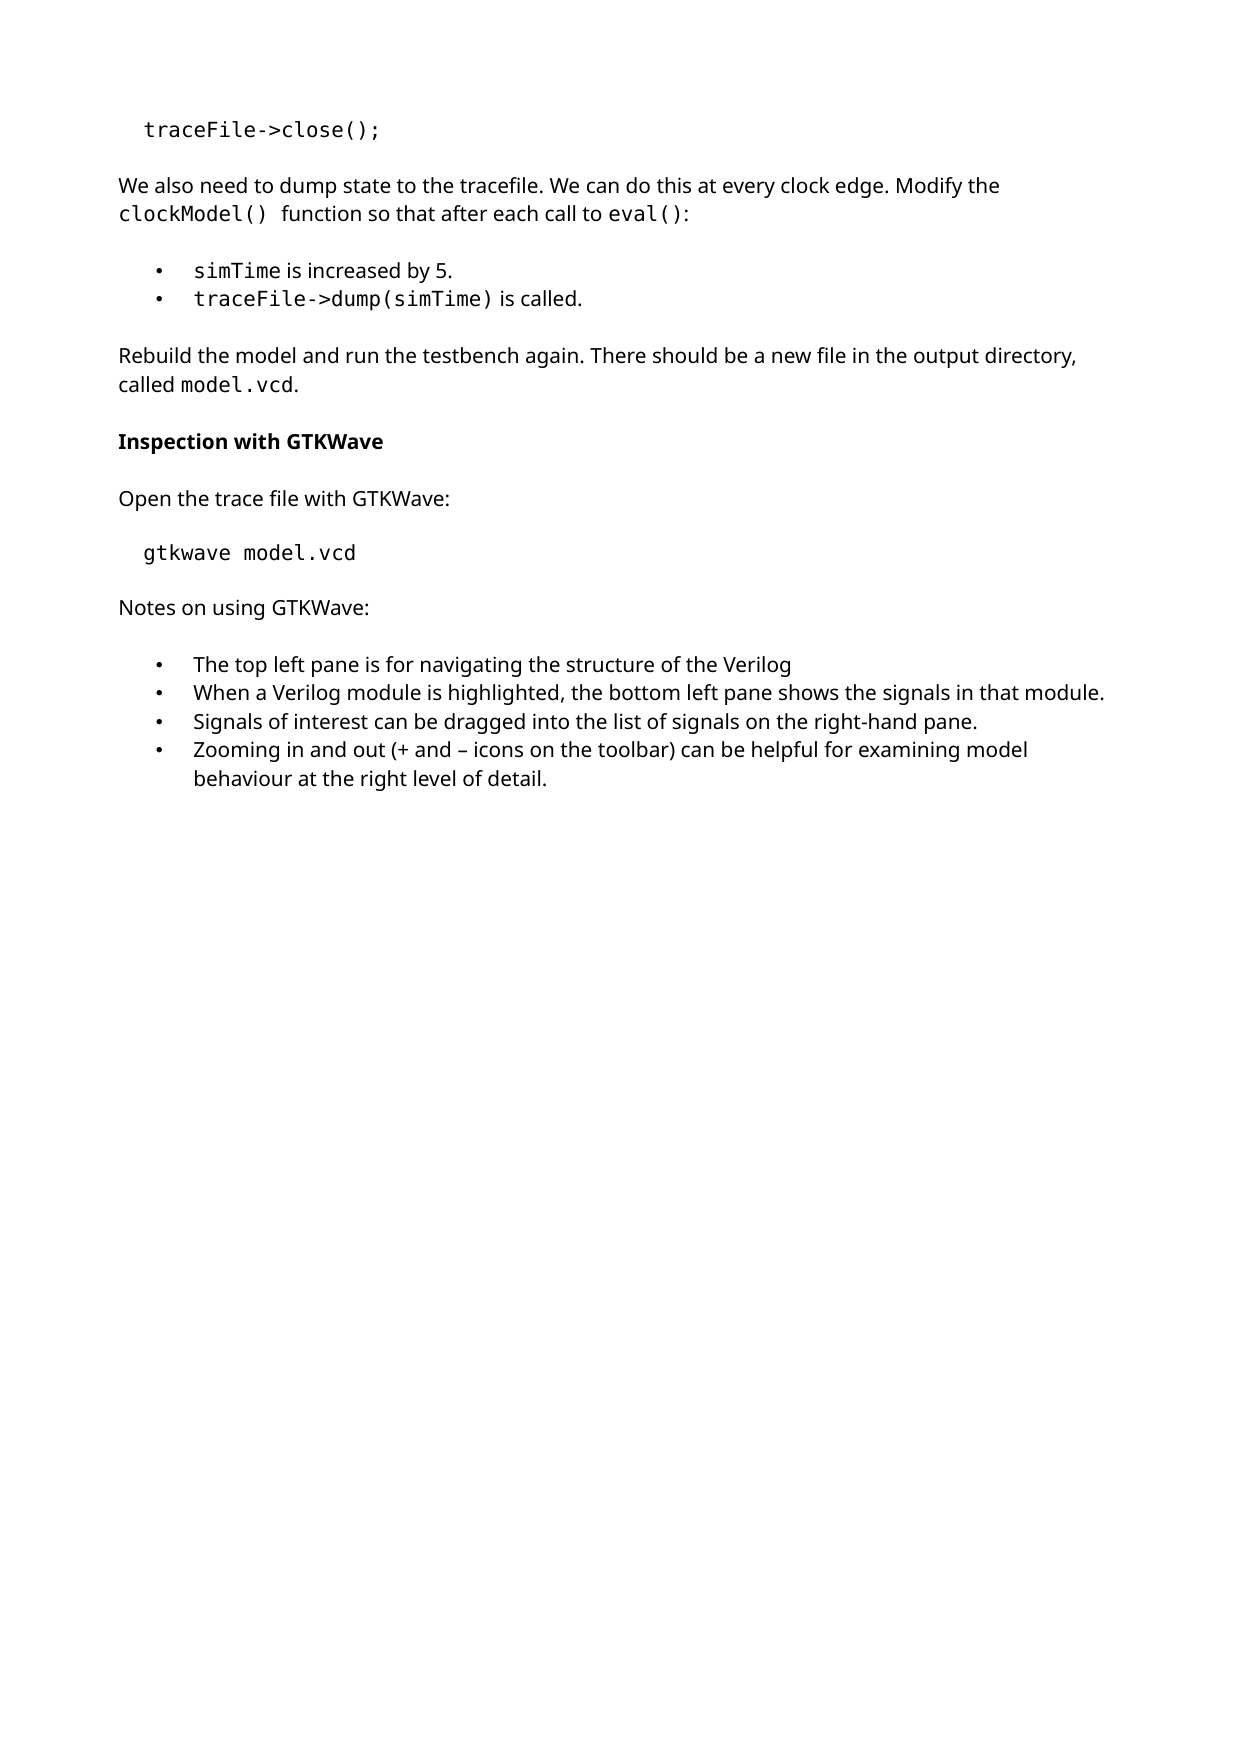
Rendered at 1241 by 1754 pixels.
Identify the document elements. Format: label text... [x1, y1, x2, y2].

text We also need to dump state to the tracefile. We can do this at every clock edge. Modify the clockModel() function so that after each call to eval(): [118, 171, 1122, 228]
list traceFile->dump(simTime) is called. [156, 284, 1122, 313]
text gtkwave model.vcd [118, 541, 1122, 565]
list Zooming in and out (+ and – icons on the toolbar) can be helpful for examining model behaviour at the right level of detail. [156, 735, 1122, 792]
list When a Verilog module is highlighted, the bottom left pane shows the signals in that module. [156, 678, 1122, 707]
text Inspection with GTKWave [118, 427, 1122, 455]
text traceFile->close(); [118, 118, 1122, 142]
text Open the trace file with GTKWave: [118, 484, 1122, 512]
list Signals of interest can be dragged into the list of signals on the right-hand pane. [156, 707, 1122, 735]
text Notes on using GTKWave: [118, 593, 1122, 622]
list simTime is increased by 5. [156, 256, 1122, 284]
text Rebuild the model and run the testbench again. There should be a new file in the output directory, called model.vcd. [118, 341, 1122, 398]
list The top left pane is for navigating the structure of the Verilog [156, 650, 1122, 678]
